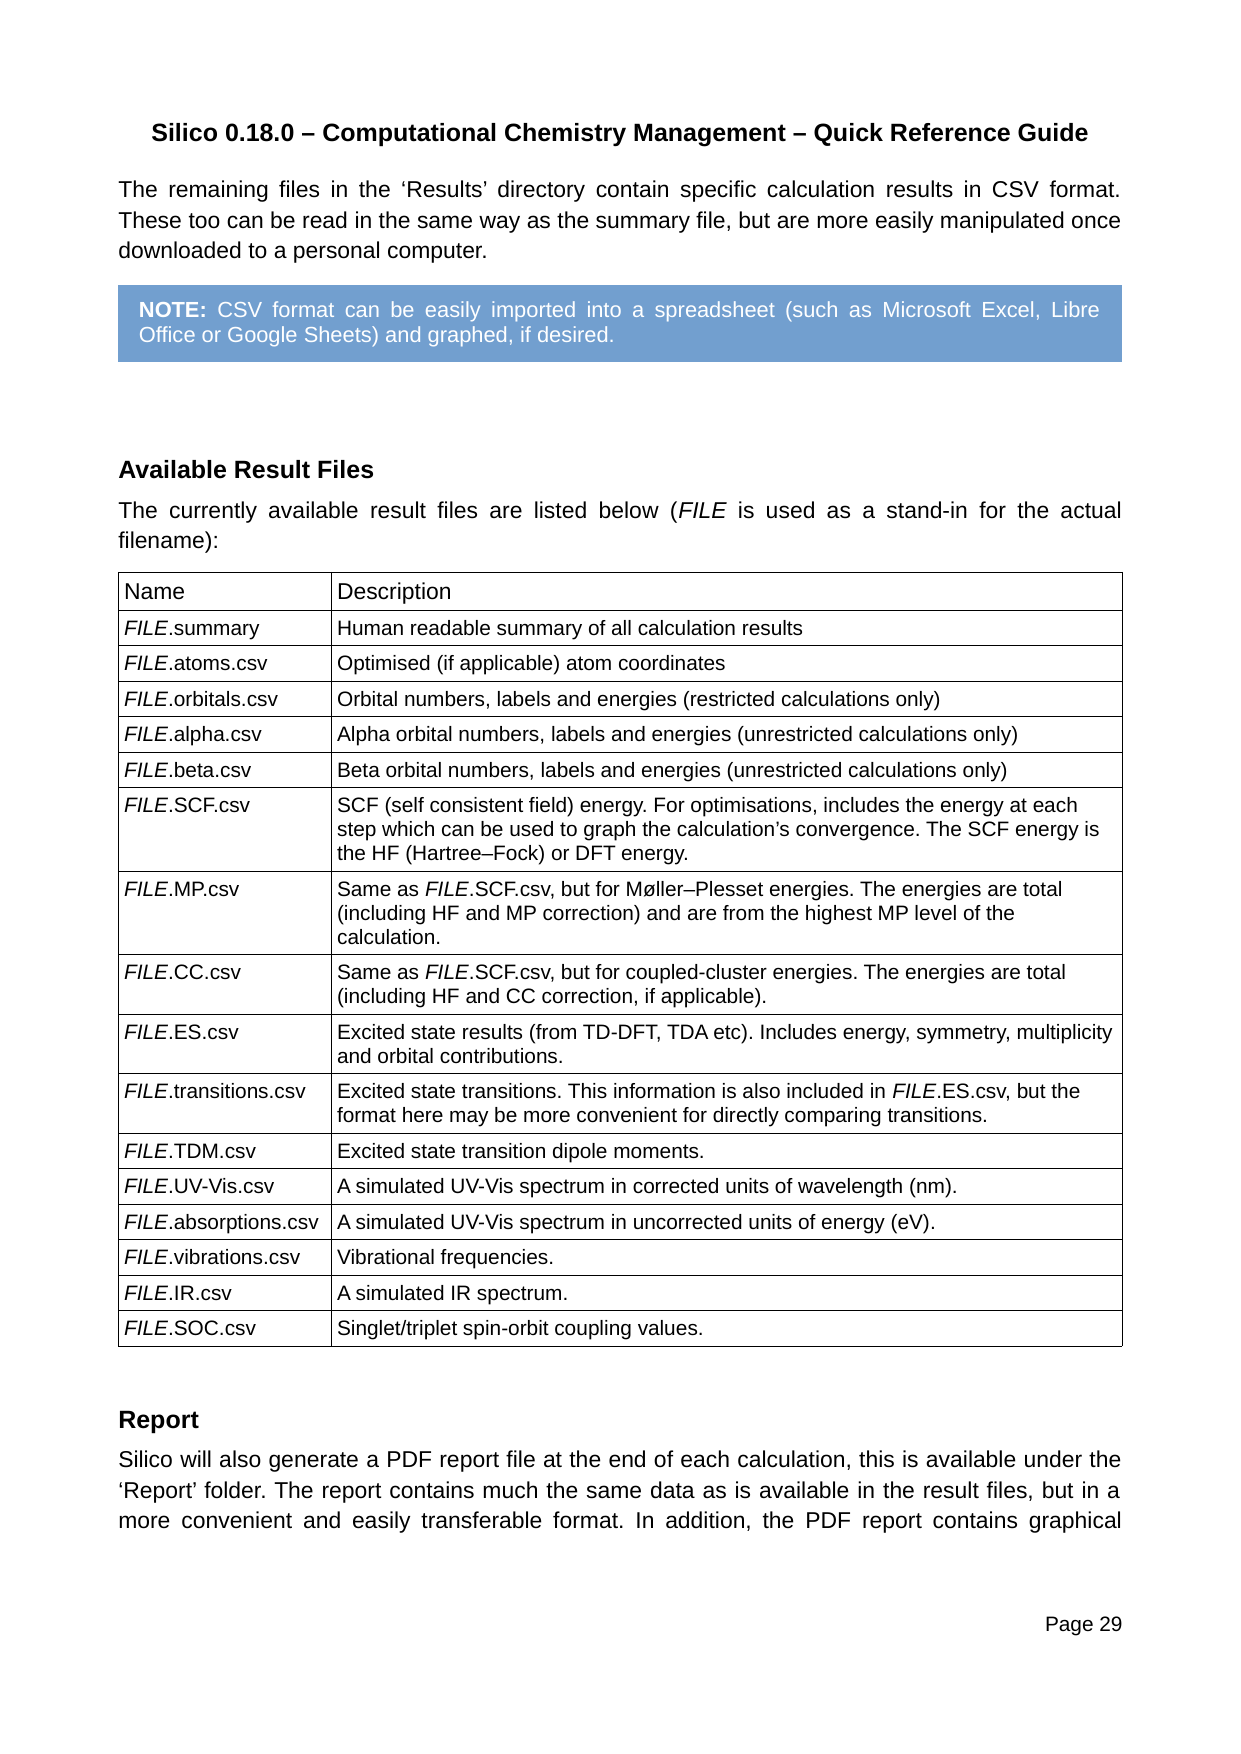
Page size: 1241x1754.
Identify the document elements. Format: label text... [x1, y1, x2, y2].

table_cell FILE.UV-Vis.csv [119, 1169, 331, 1204]
table_cell FILE.transitions.csv [119, 1074, 331, 1133]
text The currently available result files are listed below (FILE is used as a stand-in for the actual filename): [118, 497, 1122, 553]
text The remaining files in the ‘Results’ directory contain specific calculation results in CSV format. These too can be read in the same way as the summary file, but are more easily manipulated once downloaded to a personal computer. [118, 176, 1122, 263]
table_cell Alpha orbital numbers, labels and energies (unrestricted calculations only) [332, 717, 1122, 752]
table_cell A simulated UV-Vis spectrum in uncorrected units of energy (eV). [332, 1205, 1122, 1239]
table_cell FILE.MP.csv [119, 872, 331, 954]
table_header Name [119, 573, 331, 610]
table_cell Singlet/triplet spin-orbit coupling values. [332, 1311, 1122, 1346]
table_cell Excited state transition dipole moments. [332, 1134, 1122, 1168]
table_cell SCF (self consistent field) energy. For optimisations, includes the energy at each step which can be used to graph the calculation’s convergence. The SCF energy is the HF (Hartree–Fock) or DFT energy. [332, 788, 1122, 871]
table_cell FILE.CC.csv [119, 955, 331, 1014]
table_cell FILE.SOC.csv [119, 1311, 331, 1346]
text NOTE: CSV format can be easily imported into a spreadsheet (such as Microsoft Excel, Libre Office or Google Sheets) and graphed, if desired. [139, 297, 1101, 347]
table_cell Human readable summary of all calculation results [332, 611, 1122, 645]
table_cell FILE.vibrations.csv [119, 1240, 331, 1275]
table_cell FILE.absorptions.csv [119, 1205, 331, 1239]
table_header Description [332, 573, 1122, 610]
table_cell FILE.atoms.csv [119, 646, 331, 681]
table_cell Same as FILE.SCF.csv, but for Møller–Plesset energies. The energies are total (including HF and MP correction) and are from the highest MP level of the calculation. [332, 872, 1122, 954]
table_cell A simulated IR spectrum. [332, 1276, 1122, 1310]
table_cell FILE.ES.csv [119, 1015, 331, 1073]
table_cell A simulated UV-Vis spectrum in corrected units of wavelength (nm). [332, 1169, 1122, 1204]
table_cell Excited state results (from TD-DFT, TDA etc). Includes energy, symmetry, multiplicity and orbital contributions. [332, 1015, 1122, 1073]
subtitle Available Result Files [118, 456, 1122, 484]
table_cell FILE.IR.csv [119, 1276, 331, 1310]
table_cell Optimised (if applicable) atom coordinates [332, 646, 1122, 681]
table_cell Same as FILE.SCF.csv, but for coupled-cluster energies. The energies are total (including HF and CC correction, if applicable). [332, 955, 1122, 1014]
table_cell FILE.SCF.csv [119, 788, 331, 871]
subtitle Report [118, 1405, 1122, 1434]
table_cell FILE.beta.csv [119, 753, 331, 787]
table_cell FILE.summary [119, 611, 331, 645]
table_cell FILE.orbitals.csv [119, 682, 331, 716]
table_cell Beta orbital numbers, labels and energies (unrestricted calculations only) [332, 753, 1122, 787]
text Silico will also generate a PDF report file at the end of each calculation, this is available under the ‘Report’ folder. The report contains much the same data as is available in the result files, but in a more convenient and easily transferable format. In addition, the PDF report contains graphical [118, 1446, 1122, 1533]
table_cell FILE.alpha.csv [119, 717, 331, 752]
table_cell FILE.TDM.csv [119, 1134, 331, 1168]
table_cell Excited state transitions. This information is also included in FILE.ES.csv, but the format here may be more convenient for directly comparing transitions. [332, 1074, 1122, 1133]
table_cell Orbital numbers, labels and energies (restricted calculations only) [332, 682, 1122, 716]
table_cell Vibrational frequencies. [332, 1240, 1122, 1275]
